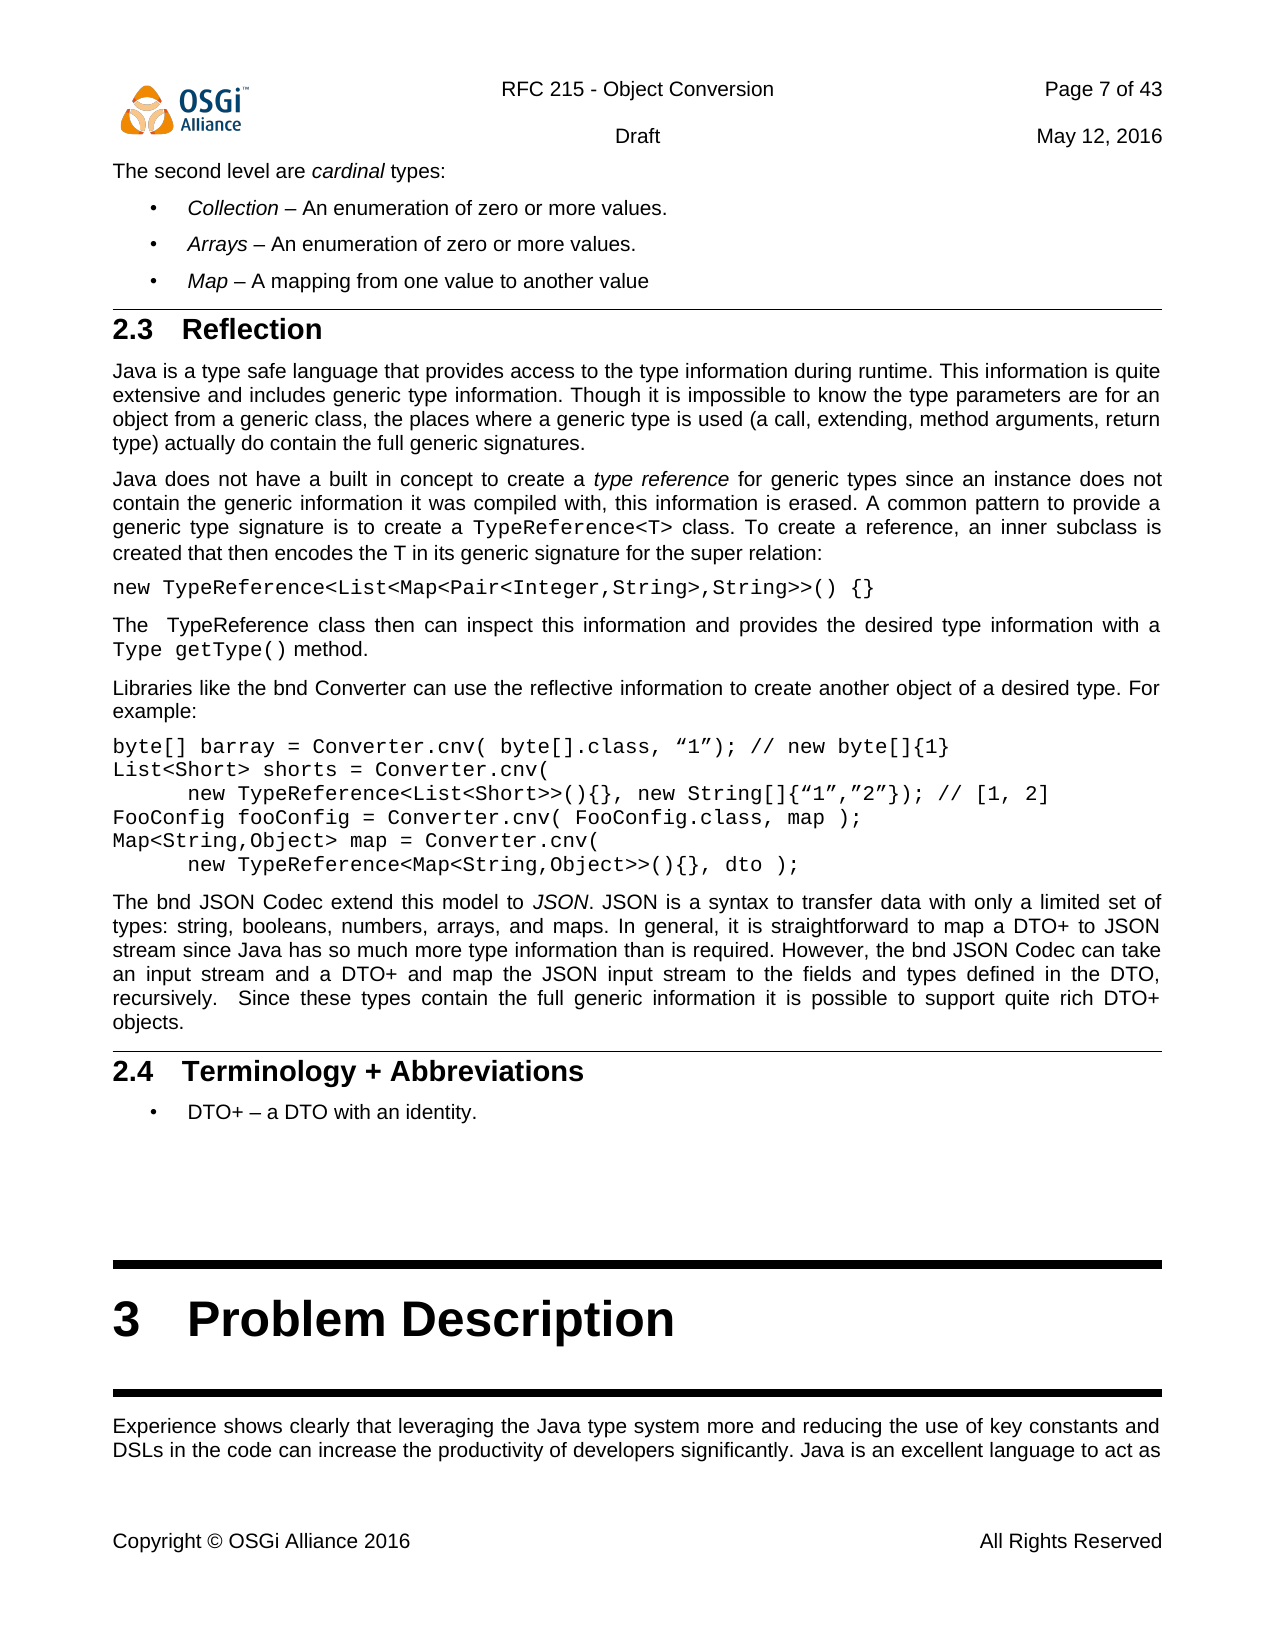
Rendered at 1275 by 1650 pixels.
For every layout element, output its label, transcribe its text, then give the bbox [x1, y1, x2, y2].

text new TypeReference<List<Short>>(){}, new String[]{“1”,”2”}); // [1, 2] [112, 783, 1162, 807]
text Experience shows clearly that leveraging the Java type system more and reducing the use of key constants and DSLs in the code can increase the productivity of developers significantly. Java is an excellent language to act as [112, 1414, 1162, 1462]
text Java is a type safe language that provides access to the type information during runtime. This information is quite extensive and includes generic type information. Though it is impossible to know the type parameters are for an object from a generic class, the places where a generic type is used (a call, extending, method arguments, return type) actually do contain the full generic signatures. [112, 358, 1162, 454]
text byte[] barray = Converter.cnv( byte[].class, “1”); // new byte[]{1} [112, 736, 1162, 759]
list Arrays – An enumeration of zero or more values. [150, 232, 1162, 256]
subtitle Terminology + Abbreviations [112, 1052, 1162, 1087]
text The second level are cardinal types: [112, 159, 1162, 183]
text The bnd JSON Codec extend this model to JSON. JSON is a syntax to transfer data with only a limited set of types: string, booleans, numbers, arrays, and maps. In general, it is straightforward to map a DTO+ to JSON stream since Java has so much more type information than is required. However, the bnd JSON Codec can take an input stream and a DTO+ and map the JSON input stream to the fields and types defined in the DTO, recursively. Since these types contain the full generic information it is possible to support quite rich DTO+ objects. [112, 890, 1162, 1034]
text new TypeReference<Map<String,Object>>(){}, dto ); [112, 854, 1162, 878]
list DTO+ – a DTO with an identity. [150, 1100, 1162, 1124]
subtitle Reflection [112, 310, 1162, 346]
text The TypeReference class then can inspect this information and provides the desired type information with a Type getType() method. [112, 613, 1162, 663]
list Collection – An enumeration of zero or more values. [150, 195, 1162, 219]
text new TypeReference<List<Map<Pair<Integer,String>,String>>() {} [112, 577, 1162, 601]
text Java does not have a built in concept to create a type reference for generic types since an instance does not contain the generic information it was compiled with, this information is erased. A common pattern to provide a generic type signature is to create a TypeReference<T> class. To create a reference, an inner subclass is created that then encodes the T in its generic signature for the super relation: [112, 467, 1162, 564]
text Map<String,Object> map = Converter.cnv( [112, 830, 1162, 854]
picture [113, 78, 257, 142]
text FooConfig fooConfig = Converter.cnv( FooConfig.class, map ); [112, 807, 1162, 830]
text List<Short> shorts = Converter.cnv( [112, 759, 1162, 783]
text Libraries like the bnd Converter can use the reflective information to create another object of a desired type. For example: [112, 675, 1162, 723]
subtitle Problem Description [112, 1261, 1162, 1397]
list Map – A mapping from one value to another value [150, 268, 1162, 293]
